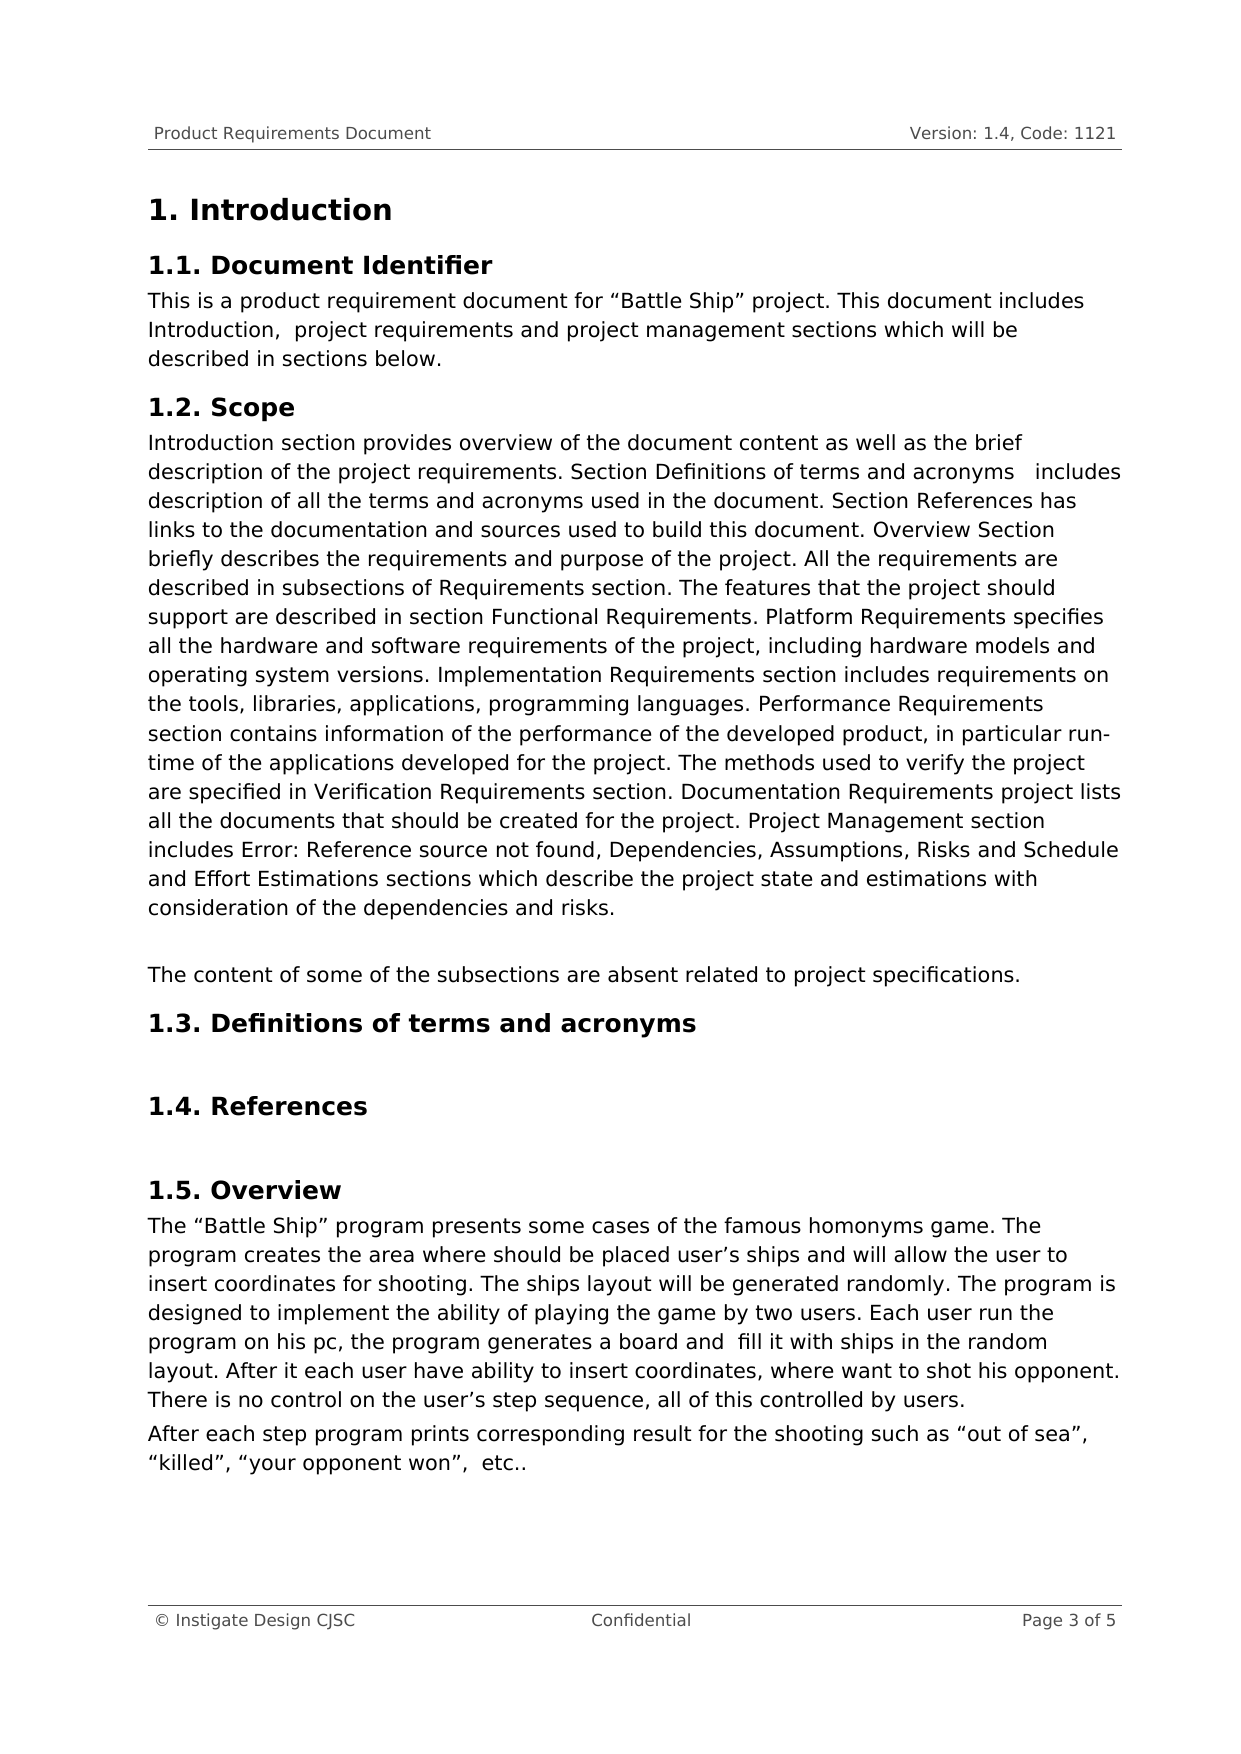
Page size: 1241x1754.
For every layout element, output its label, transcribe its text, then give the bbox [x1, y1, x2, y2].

text After each step program prints corresponding result for the shooting such as “out of sea”, “killed”, “your opponent won”, etc.. [148, 1422, 1122, 1476]
text This is a product requirement document for “Battle Ship” project. This document includes Introduction, project requirements and project management sections which will be described in sections below. [148, 289, 1122, 372]
subtitle Scope [148, 393, 1122, 422]
subtitle Introduction [148, 194, 1122, 228]
text Introduction section provides overview of the document content as well as the brief description of the project requirements. Section Definitions of terms and acronyms includes description of all the terms and acronyms used in the document. Section References has links to the documentation and sources used to build this document. Overview Section briefly describes the requirements and purpose of the project. All the requirements are described in subsections of Requirements section. The features that the project should support are described in section Functional Requirements. Platform Requirements specifies all the hardware and software requirements of the project, including hardware models and operating system versions. Implementation Requirements section includes requirements on the tools, libraries, applications, programming languages. Performance Requirements section contains information of the performance of the developed product, in particular run-time of the applications developed for the project. The methods used to verify the project are specified in Verification Requirements section. Documentation Requirements project lists all the documents that should be created for the project. Project Management section includes Error: Reference source not found, Dependencies, Assumptions, Risks and Schedule and Effort Estimations sections which describe the project state and estimations with consideration of the dependencies and risks. [148, 431, 1122, 920]
subtitle Document Identifier [148, 251, 1122, 280]
text The “Battle Ship” program presents some cases of the famous homonyms game. The program creates the area where should be placed user’s ships and will allow the user to insert coordinates for shooting. The ships layout will be generated randomly. The program is designed to implement the ability of playing the game by two users. Each user run the program on his pc, the program generates a board and fill it with ships in the random layout. After it each user have ability to insert coordinates, where want to shot his opponent. There is no control on the user’s step sequence, all of this controlled by users. [148, 1214, 1122, 1413]
subtitle Definitions of terms and acronyms [148, 1009, 1122, 1038]
subtitle Overview [148, 1176, 1122, 1205]
text The content of some of the subsections are absent related to project specifications. [148, 963, 1122, 988]
subtitle References [148, 1092, 1122, 1122]
